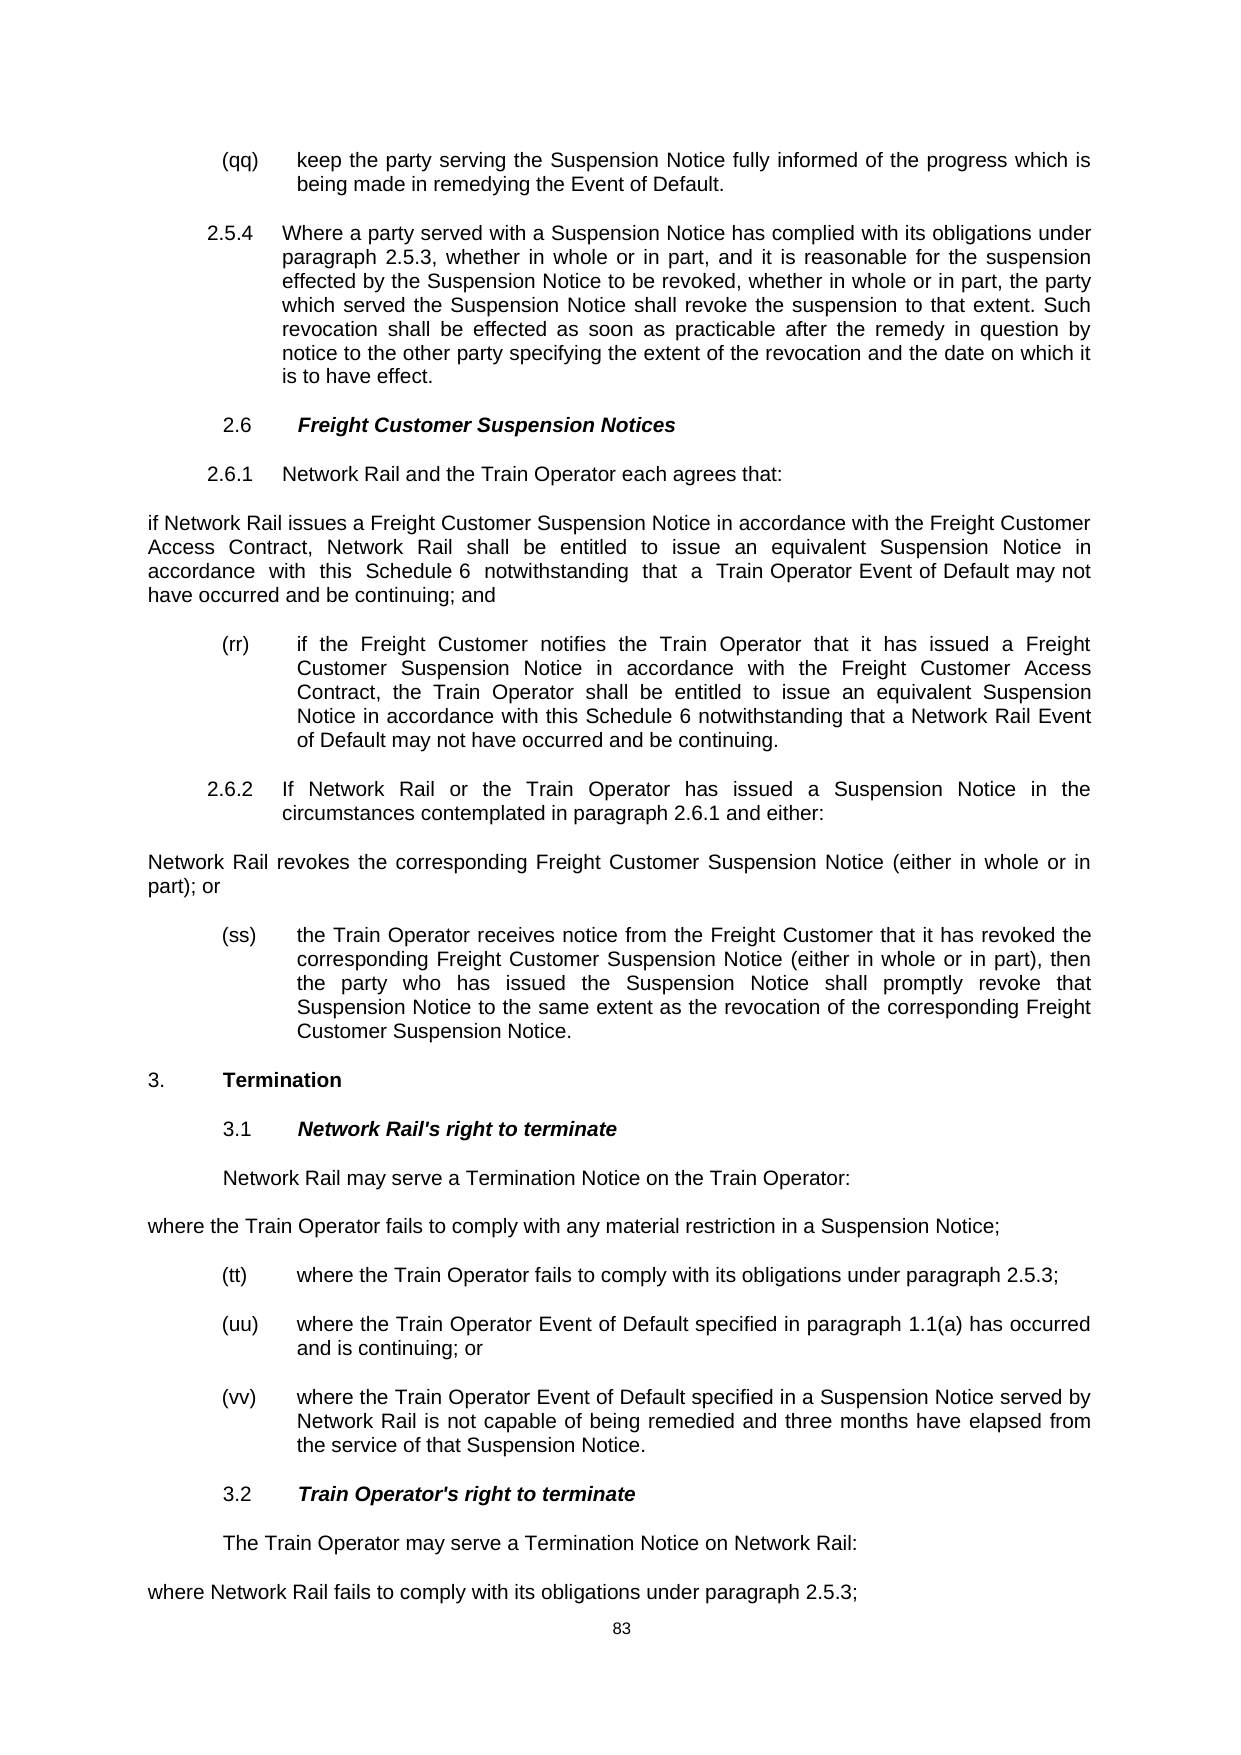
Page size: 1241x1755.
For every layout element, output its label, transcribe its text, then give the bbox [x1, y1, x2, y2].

subtitle where Network Rail fails to comply with its obligations under paragraph 2.5.3; [148, 1580, 1093, 1604]
list Train Operator's right to terminate [223, 1482, 1093, 1506]
subtitle where the Train Operator fails to comply with its obligations under paragraph 2.5.3; [222, 1263, 1093, 1287]
subtitle if Network Rail issues a Freight Customer Suspension Notice in accordance with the Freight Customer Access Contract, Network Rail shall be entitled to issue an equivalent Suspension Notice in accordance with this Schedule 6 notwithstanding that a Train Operator Event of Default may not have occurred and be continuing; and [148, 511, 1093, 607]
list Network Rail and the Train Operator each agrees that: [207, 462, 1093, 486]
subtitle keep the party serving the Suspension Notice fully informed of the progress which is being made in remedying the Event of Default. [222, 148, 1093, 196]
subtitle if the Freight Customer notifies the Train Operator that it has issued a Freight Customer Suspension Notice in accordance with the Freight Customer Access Contract, the Train Operator shall be entitled to issue an equivalent Suspension Notice in accordance with this Schedule 6 notwithstanding that a Network Rail Event of Default may not have occurred and be continuing. [222, 632, 1093, 752]
text Network Rail may serve a Termination Notice on the Train Operator: [223, 1165, 1093, 1189]
list If Network Rail or the Train Operator has issued a Suspension Notice in the circumstances contemplated in paragraph 2.6.1 and either: [207, 777, 1093, 825]
list Freight Customer Suspension Notices [223, 413, 1093, 437]
list Network Rail's right to terminate [223, 1116, 1093, 1140]
subtitle Network Rail revokes the corresponding Freight Customer Suspension Notice (either in whole or in part); or [148, 850, 1093, 898]
text The Train Operator may serve a Termination Notice on Network Rail: [223, 1531, 1093, 1555]
subtitle where the Train Operator fails to comply with any material restriction in a Suspension Notice; [148, 1214, 1093, 1238]
subtitle where the Train Operator Event of Default specified in paragraph 1.1(a) has occurred and is continuing; or [222, 1312, 1093, 1360]
list Termination [148, 1067, 1093, 1091]
subtitle the Train Operator receives notice from the Freight Customer that it has revoked the corresponding Freight Customer Suspension Notice (either in whole or in part), then the party who has issued the Suspension Notice shall promptly revoke that Suspension Notice to the same extent as the revocation of the corresponding Freight Customer Suspension Notice. [222, 923, 1093, 1042]
list Where a party served with a Suspension Notice has complied with its obligations under paragraph 2.5.3, whether in whole or in part, and it is reasonable for the suspension effected by the Suspension Notice to be revoked, whether in whole or in part, the party which served the Suspension Notice shall revoke the suspension to that extent. Such revocation shall be effected as soon as practicable after the remedy in question by notice to the other party specifying the extent of the revocation and the date on which it is to have effect. [207, 221, 1093, 388]
subtitle where the Train Operator Event of Default specified in a Suspension Notice served by Network Rail is not capable of being remedied and three months have elapsed from the service of that Suspension Notice. [222, 1385, 1093, 1457]
